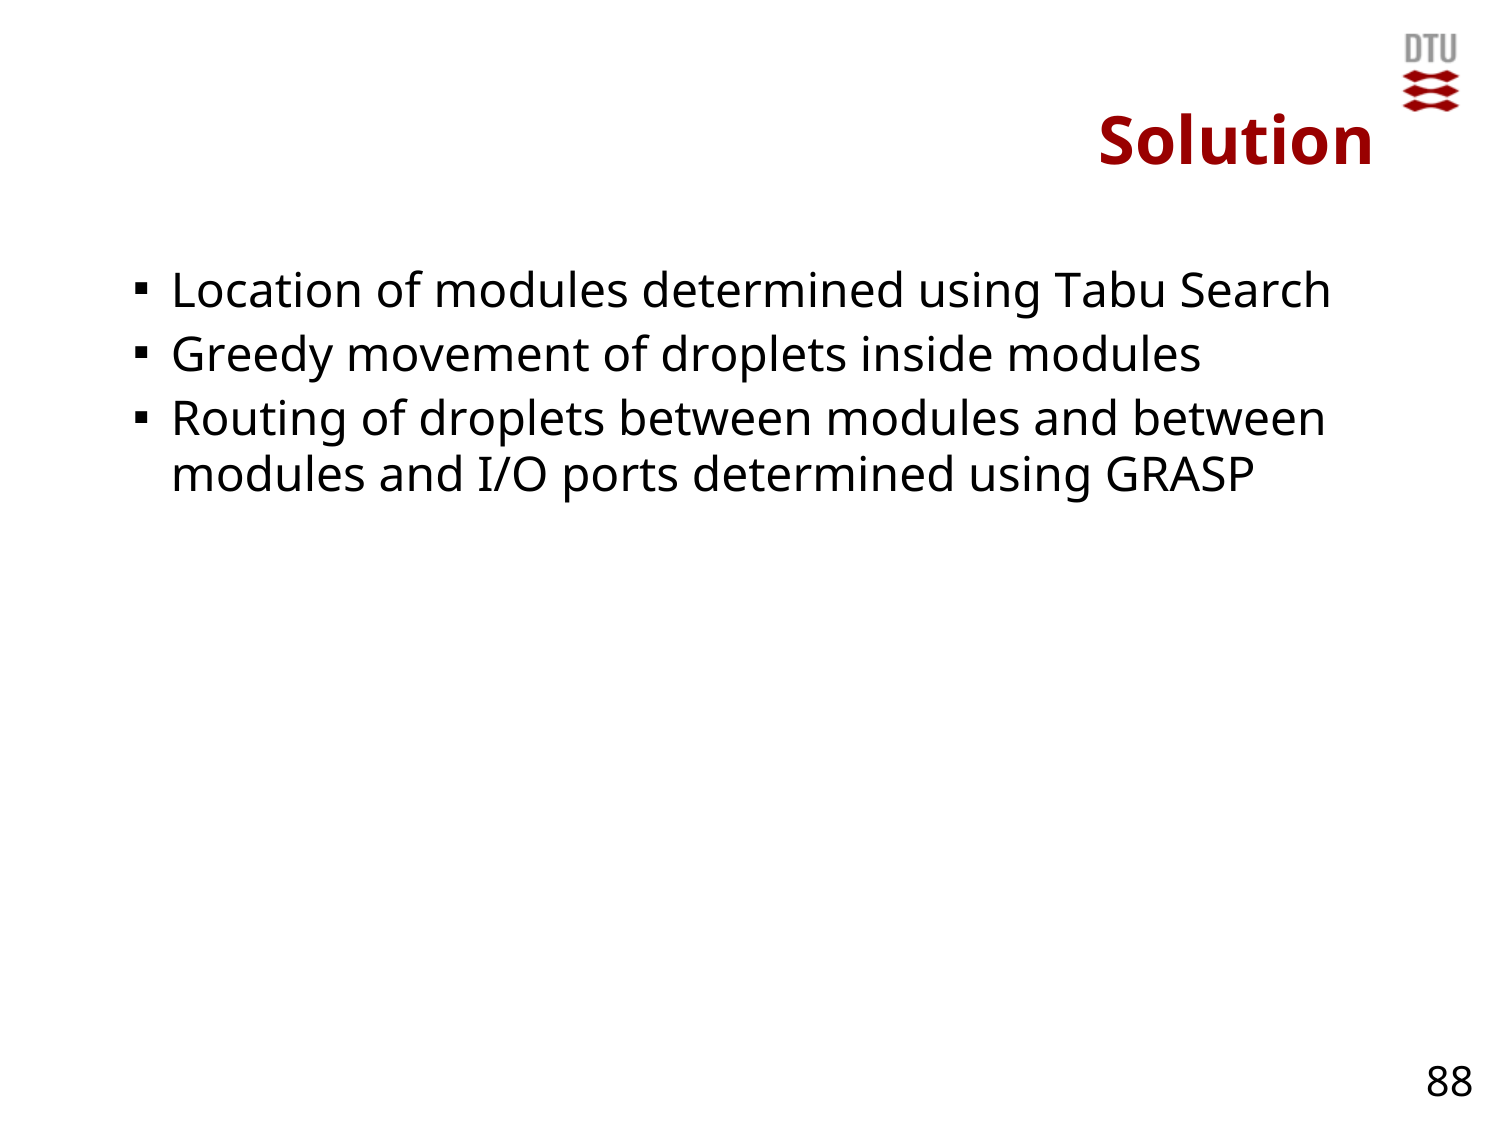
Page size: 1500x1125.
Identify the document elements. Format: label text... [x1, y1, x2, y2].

title Solution [99, 46, 1375, 235]
list Location of modules determined using Tabu Search Greedy movement of droplets inside modules Routing of droplets between modules and between modules and I/O ports determined using GRASP [99, 262, 1375, 1012]
picture [1381, 3, 1496, 130]
